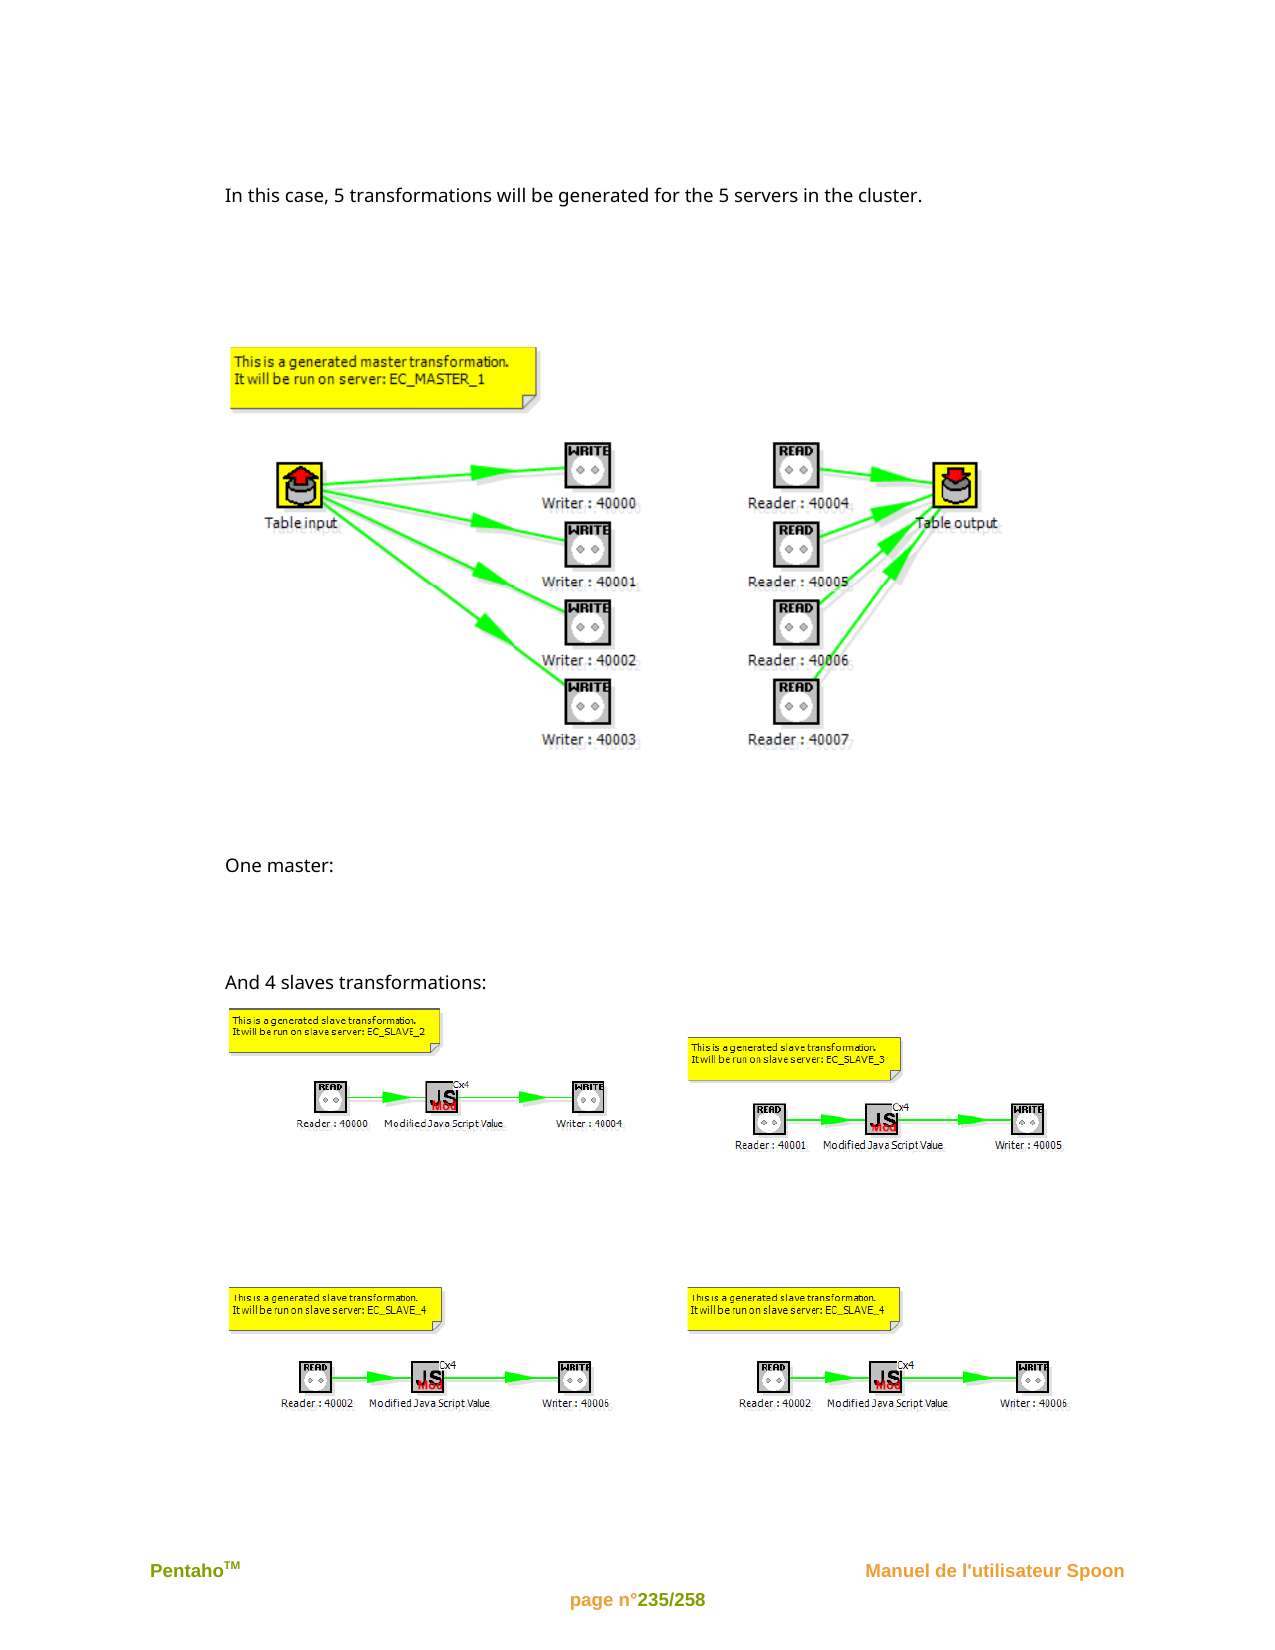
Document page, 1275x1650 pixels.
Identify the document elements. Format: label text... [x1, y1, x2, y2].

text And 4 slaves transformations: [225, 966, 1125, 996]
text One master: [225, 297, 1125, 878]
text In this case, 5 transformations will be generated for the 5 servers in the cluster. [225, 179, 1125, 209]
